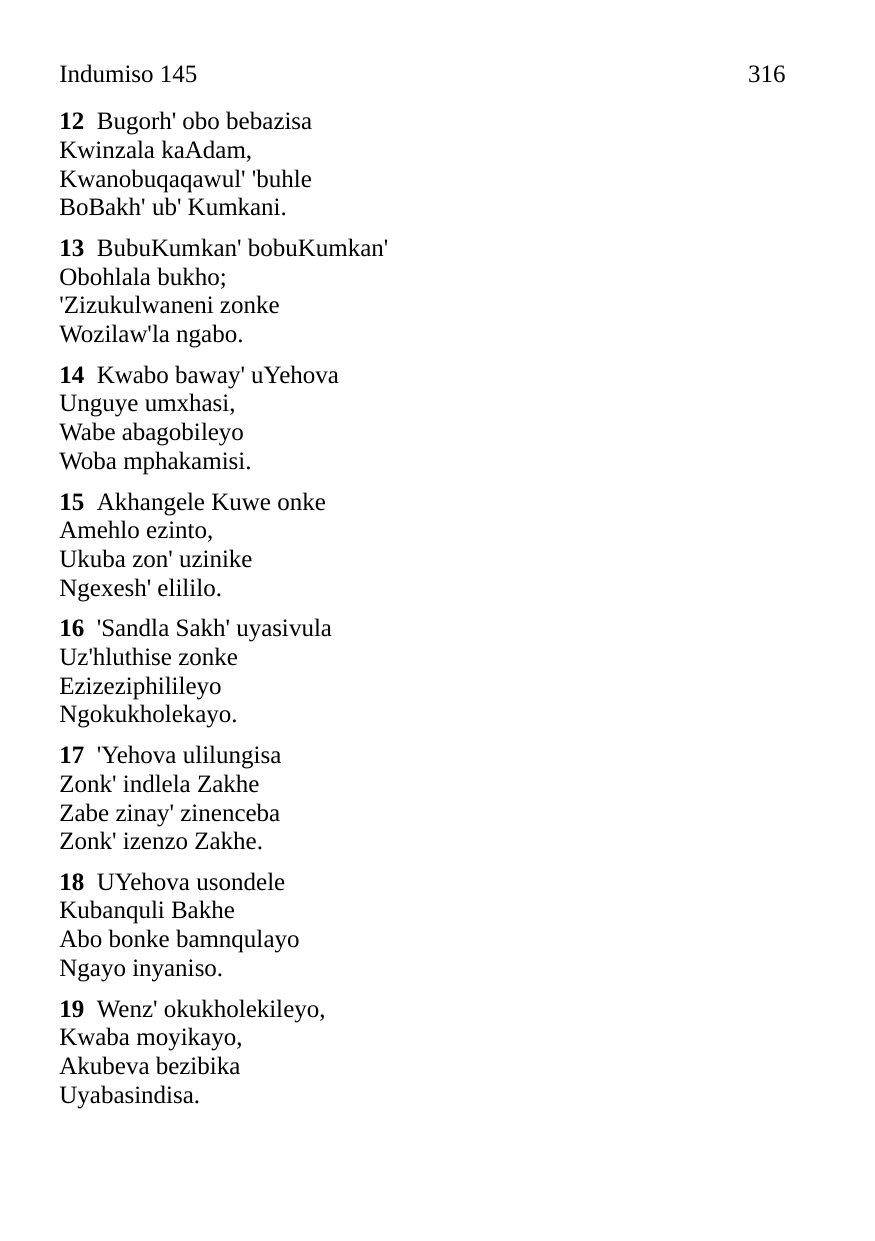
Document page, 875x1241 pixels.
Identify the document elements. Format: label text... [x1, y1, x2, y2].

text Abo bonke bamnqulayo [59, 924, 786, 953]
text 19 Wenz' okukholekileyo, [59, 994, 786, 1022]
text 16 'Sandla Sakh' uyasivula [59, 613, 786, 642]
text Ngokukholekayo. [59, 699, 786, 728]
text Ezizeziphilileyo [59, 671, 786, 699]
text Kwaba moyikayo, [59, 1022, 786, 1051]
text BoBakh' ub' Kumkani. [59, 192, 786, 221]
text Kwinzala kaAdam, [59, 135, 786, 164]
text Wozilaw'la ngabo. [59, 319, 786, 348]
text Zonk' izenzo Zakhe. [59, 826, 786, 855]
text Akubeva bezibika [59, 1051, 786, 1080]
text Woba mphakamisi. [59, 446, 786, 475]
text 13 BubuKumkan' bobuKumkan' [59, 233, 786, 262]
text Ngexesh' elililo. [59, 573, 786, 602]
text 14 Kwabo baway' uYehova [59, 360, 786, 388]
text Uz'hluthise zonke [59, 642, 786, 671]
text Wabe abagobileyo [59, 417, 786, 446]
text Zabe zinay' zinenceba [59, 798, 786, 826]
text Ngayo inyaniso. [59, 953, 786, 982]
text 18 UYehova usondele [59, 867, 786, 896]
text 17 'Yehova ulilungisa [59, 740, 786, 769]
text Zonk' indlela Zakhe [59, 769, 786, 798]
text Obohlala bukho; [59, 262, 786, 291]
text Kubanquli Bakhe [59, 896, 786, 924]
text 15 Akhangele Kuwe onke [59, 487, 786, 515]
text Kwanobuqaqawul' 'buhle [59, 164, 786, 192]
text 'Zizukulwaneni zonke [59, 291, 786, 319]
text Unguye umxhasi, [59, 388, 786, 417]
text Amehlo ezinto, [59, 515, 786, 544]
text Ukuba zon' uzinike [59, 544, 786, 573]
text Uyabasindisa. [59, 1080, 786, 1109]
text 12 Bugorh' obo bebazisa [59, 106, 786, 135]
